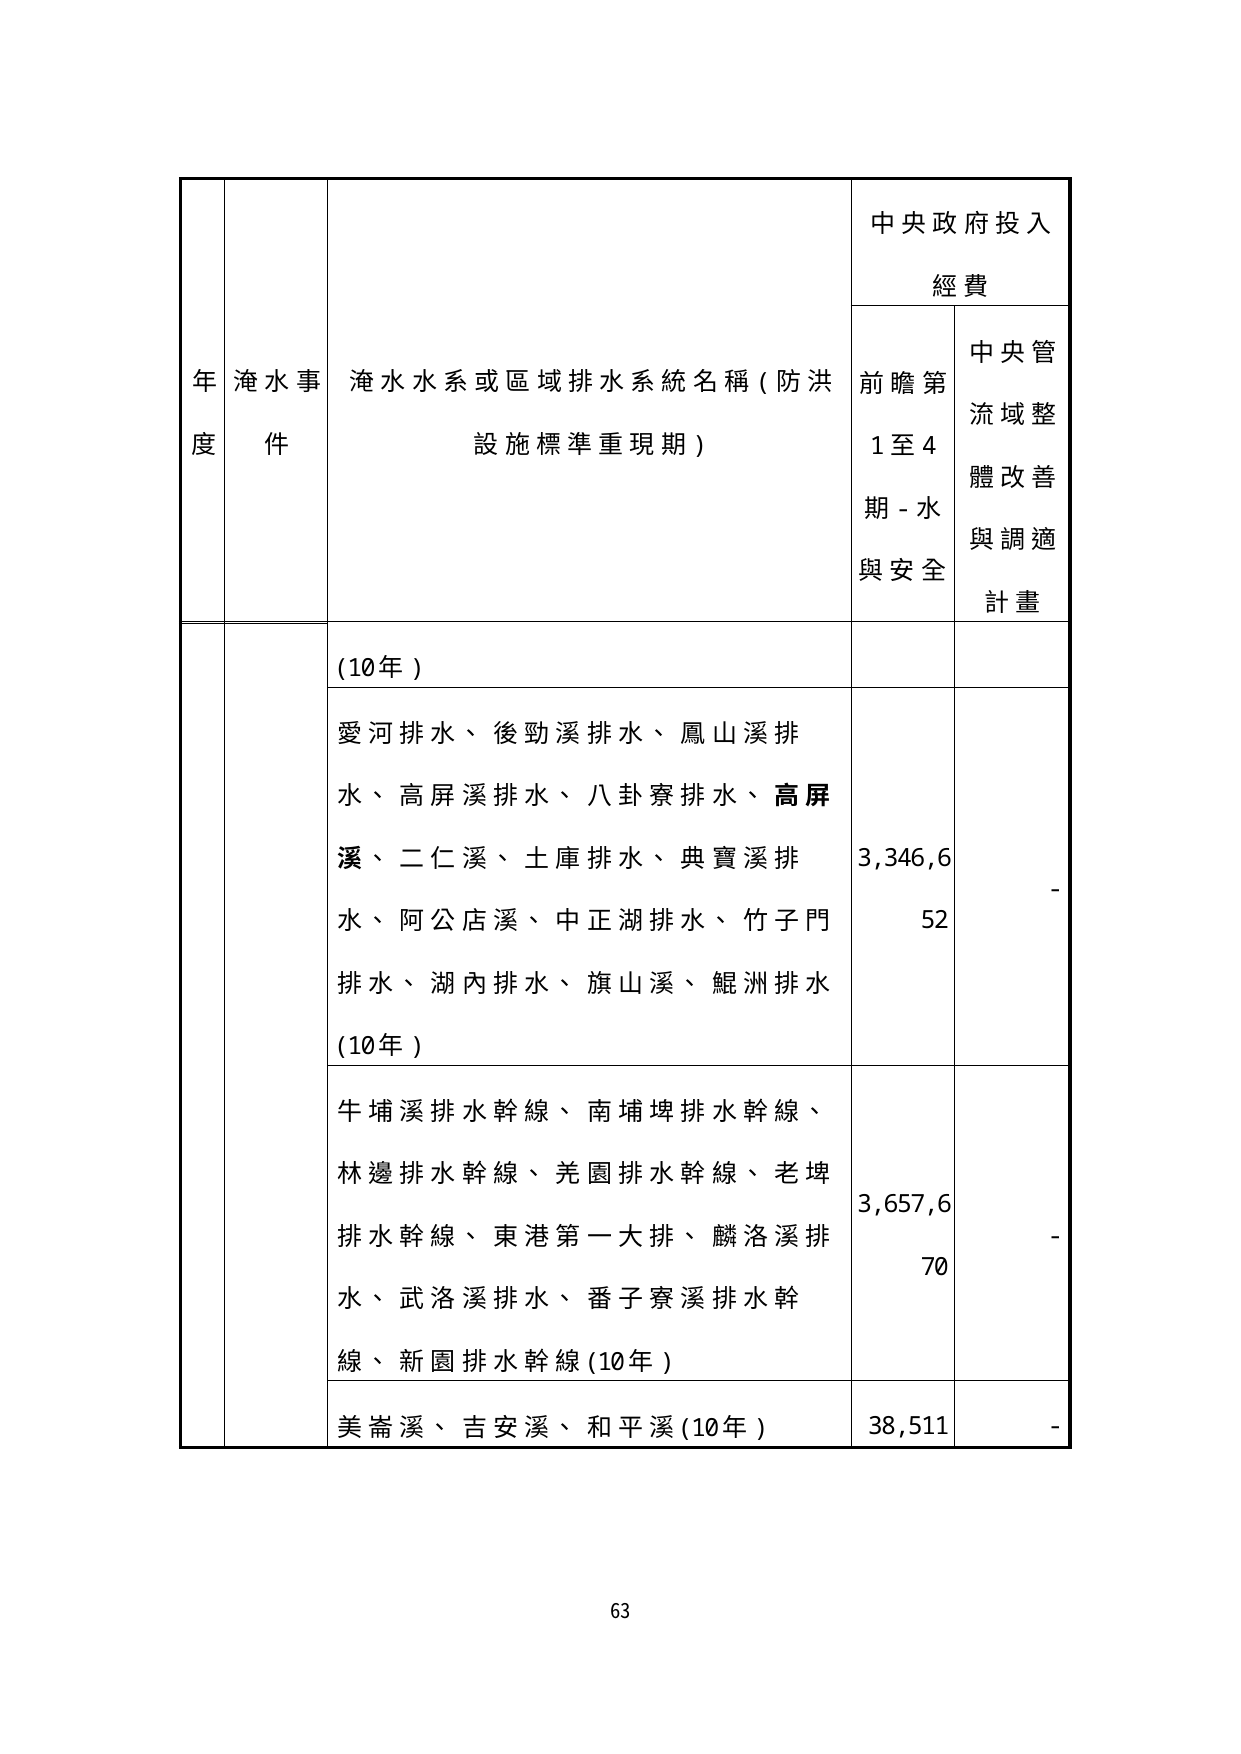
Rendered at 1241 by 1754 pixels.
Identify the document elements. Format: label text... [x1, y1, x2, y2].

table_cell - [955, 1381, 1068, 1446]
table_cell 3,657,670 [852, 1066, 954, 1380]
table_cell 牛埔溪排水幹線、南埔埤排水幹線、林邊排水幹線、羌園排水幹線、老埤排水幹線、東港第一大排、麟洛溪排水、武洛溪排水、番子寮溪排水幹線、新園排水幹線(10年) [328, 1066, 851, 1380]
table_cell - [955, 622, 1068, 687]
table_cell 愛河排水、後勁溪排水、鳳山溪排水、高屏溪排水、八卦寮排水、高屏溪、二仁溪、土庫排水、典寶溪排水、阿公店溪、中正湖排水、竹子門排水、湖內排水、旗山溪、鯤洲排水(10年) [328, 688, 851, 1065]
table_cell 前瞻第1至4期-水與安全 [852, 306, 954, 621]
table_header 年度 [182, 180, 224, 621]
table_header 中央政府投入經費 [852, 180, 1068, 305]
table_header 淹水事件 [225, 180, 327, 621]
table_cell 38,511 [852, 1381, 954, 1446]
table_cell 美崙溪、吉安溪、和平溪(10年) [328, 1381, 851, 1446]
table_header 淹水水系或區域排水系統名稱(防洪設施標準重現期) [328, 180, 851, 621]
table_cell (10年) [328, 622, 851, 687]
table_cell 3,346,652 [852, 688, 954, 1065]
table_cell - [955, 688, 1068, 1065]
table_cell 中央管流域整體改善與調適計畫 [955, 306, 1068, 621]
table_cell [225, 624, 327, 1446]
table_cell [182, 624, 224, 1446]
table_cell [852, 622, 954, 687]
table_cell - [955, 1066, 1068, 1380]
